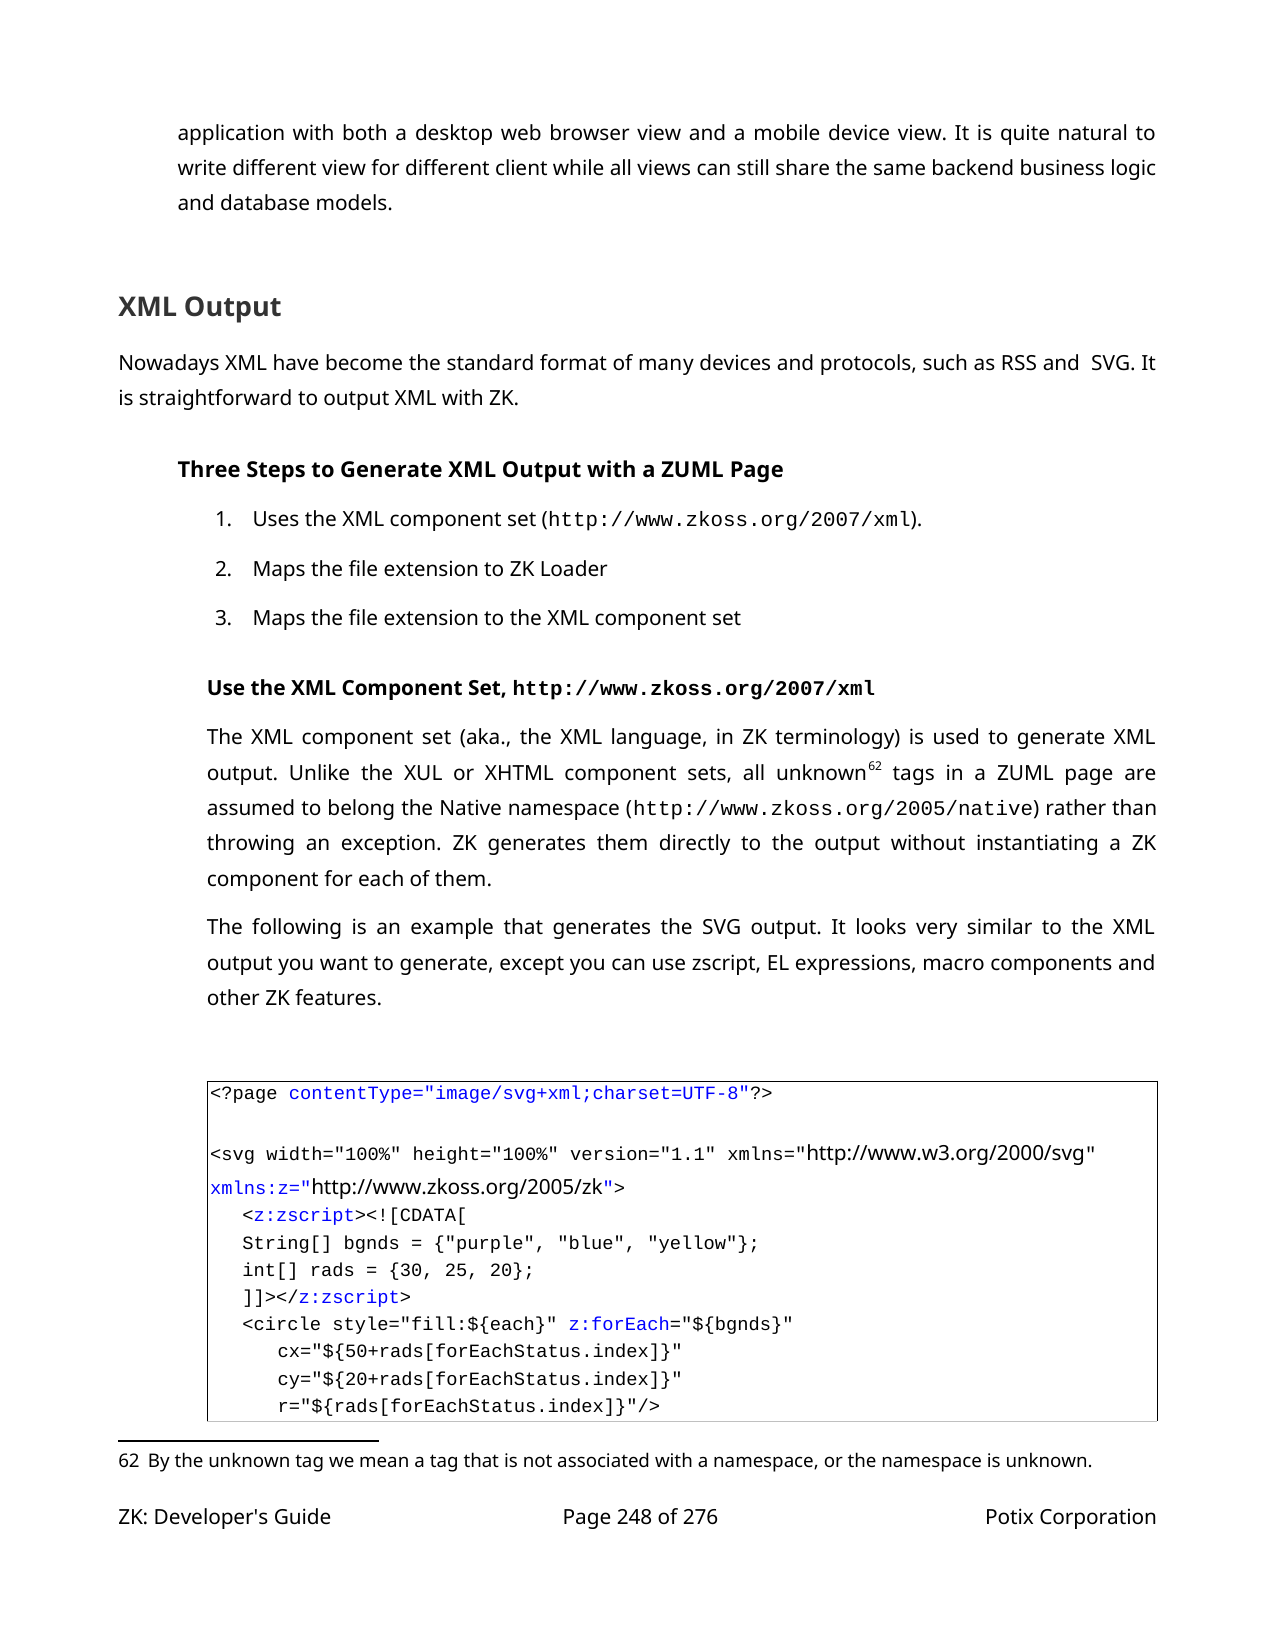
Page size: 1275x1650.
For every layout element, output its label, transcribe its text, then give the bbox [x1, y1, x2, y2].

text xmlns:z="http://www.zkoss.org/2005/zk"> [208, 1169, 1157, 1200]
text <circle style="fill:${each}" z:forEach="${bgnds}" [208, 1312, 1157, 1336]
text By the unknown tag we mean a tag that is not associated with a namespace, or the namespace is unknown. [118, 1447, 1157, 1473]
text ]]></z:zscript> [208, 1285, 1157, 1309]
text r="${rads[forEachStatus.index]}"/> [208, 1394, 1157, 1421]
text The following is an example that generates the SVG output. It looks very similar to the XML output you want to generate, except you can use zscript, EL expressions, macro components and other ZK features. [207, 912, 1157, 1011]
subtitle Use the XML Component Set, http://www.zkoss.org/2007/xml [207, 673, 1157, 702]
text application with both a desktop web browser view and a mobile device view. It is quite natural to write different view for different client while all views can still share the same backend business logic and database models. [177, 118, 1157, 217]
subtitle Three Steps to Generate XML Output with a ZUML Page [177, 454, 1157, 484]
text <?page contentType="image/svg+xml;charset=UTF-8"?> [208, 1082, 1157, 1105]
text cx="${50+rads[forEachStatus.index]}" [208, 1339, 1157, 1363]
text <svg width="100%" height="100%" version="1.1" xmlns="http://www.w3.org/2000/svg" [208, 1135, 1157, 1166]
list Maps the file extension to ZK Loader [215, 554, 1157, 582]
text cy="${20+rads[forEachStatus.index]}" [208, 1366, 1157, 1391]
text <z:zscript><![CDATA[ [208, 1203, 1157, 1228]
subtitle XML Output [118, 288, 1157, 324]
list Uses the XML component set (http://www.zkoss.org/2007/xml). [215, 504, 1157, 533]
text Nowadays XML have become the standard format of many devices and protocols, such as RSS and SVG. It is straightforward to output XML with ZK. [118, 348, 1157, 411]
text String[] bgnds = {"purple", "blue", "yellow"}; [208, 1231, 1157, 1255]
text The XML component set (aka., the XML language, in ZK terminology) is used to generate XML output. Unlike the XUL or XHTML component sets, all unknown tags in a ZUML page are assumed to belong the Native namespace (http://www.zkoss.org/2005/native) rather than throwing an exception. ZK generates them directly to the output without instantiating a ZK component for each of them. [207, 722, 1157, 892]
text int[] rads = {30, 25, 20}; [208, 1258, 1157, 1282]
list Maps the file extension to the XML component set [215, 603, 1157, 631]
